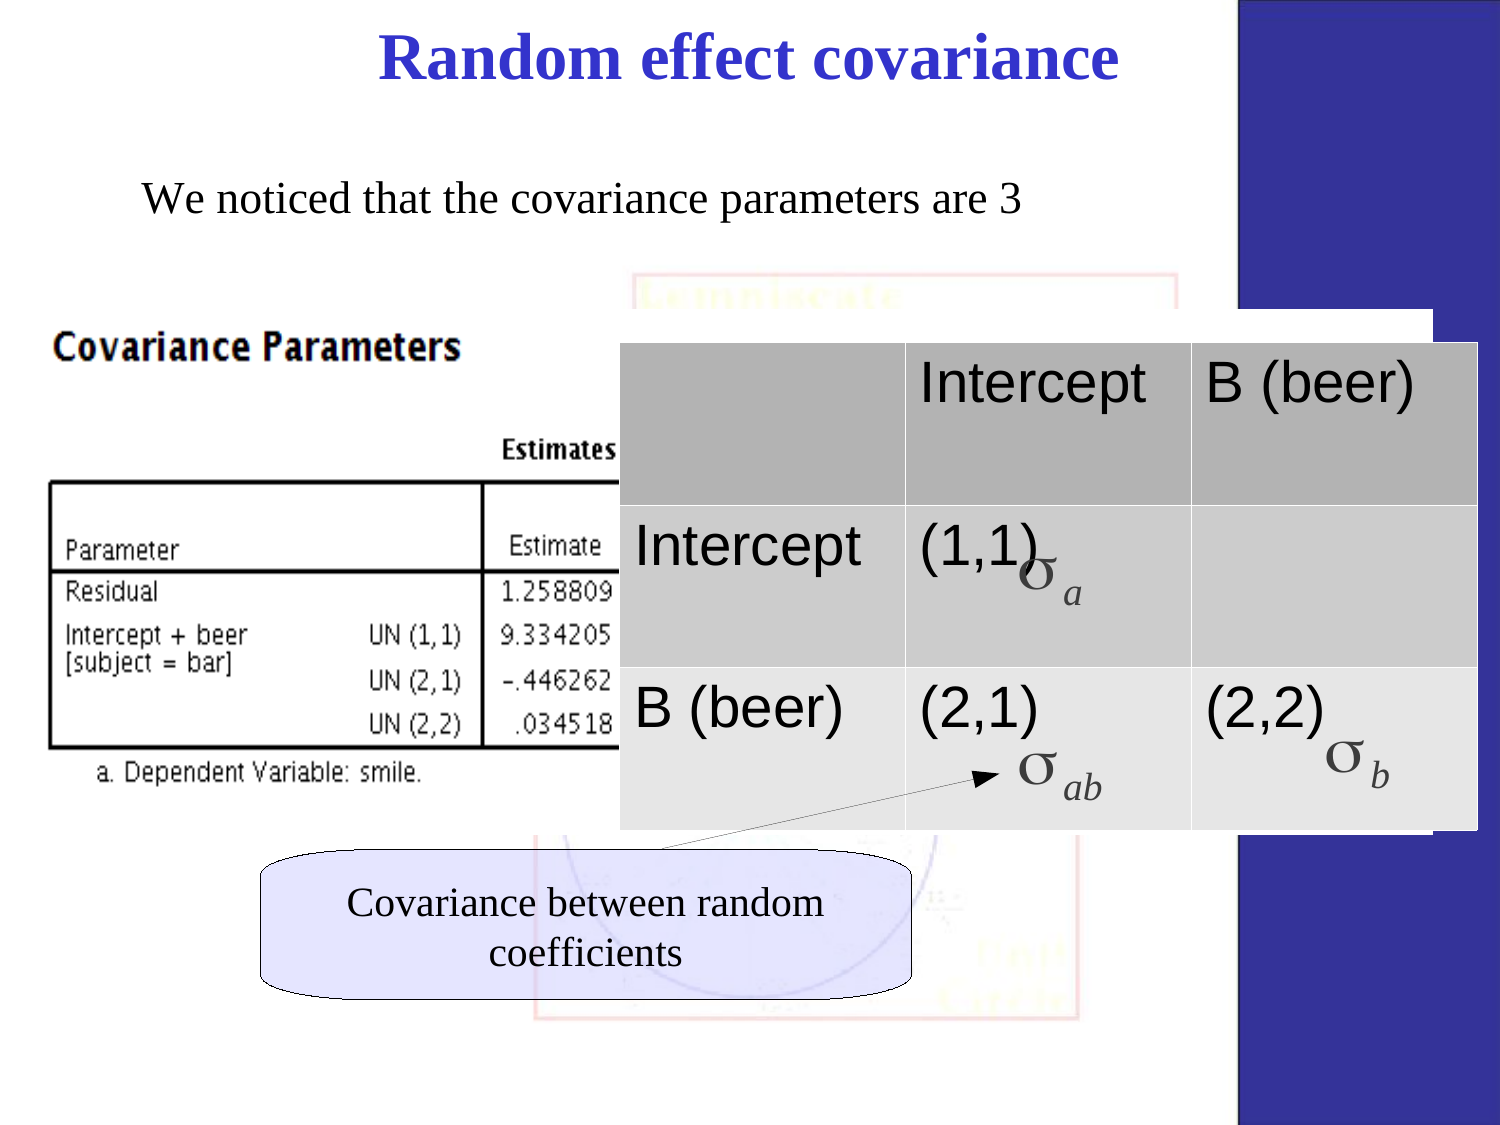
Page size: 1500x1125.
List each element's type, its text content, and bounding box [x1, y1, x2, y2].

table_header Intercept [906, 343, 1191, 505]
table_cell B (beer) [620, 668, 905, 830]
title Random effect covariance [112, 0, 1388, 126]
table_cell (1,1) [906, 506, 1191, 667]
table_header [620, 343, 905, 505]
text_box Covariance between random coefficients [260, 849, 912, 1000]
table_cell B (beer) [751, 795, 905, 830]
picture [0, 0, 1500, 1125]
table_cell Intercept [620, 506, 905, 667]
chart [1308, 714, 1406, 798]
chart [1001, 531, 1099, 615]
text_box We noticed that the covariance parameters are 3 [96, 126, 1463, 231]
table_cell [1192, 506, 1477, 667]
chart [1001, 726, 1119, 809]
table_cell (2,2) [1192, 668, 1477, 830]
table_cell (2,1) [906, 668, 1191, 830]
table_header B (beer) [1192, 343, 1477, 505]
